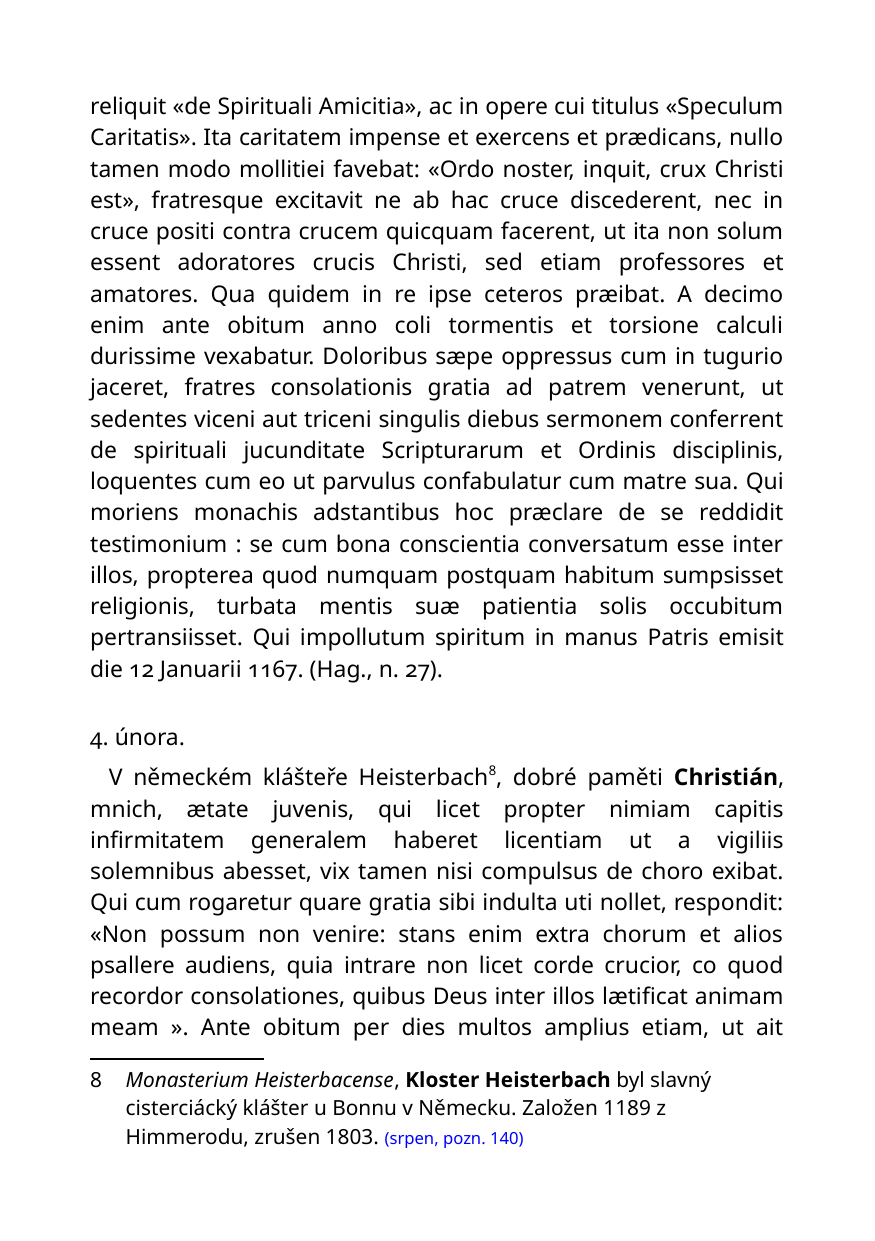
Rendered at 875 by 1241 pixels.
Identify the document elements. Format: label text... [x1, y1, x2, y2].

text reliquit «de Spirituali Amicitia», ac in opere cui titulus «Speculum Caritatis». Ita caritatem impense et exercens et prædicans, nullo tamen modo mollitiei favebat: «Ordo noster, inquit, crux Christi est», fratresque excitavit ne ab hac cruce discederent, nec in cruce positi contra crucem quicquam facerent, ut ita non solum essent adoratores crucis Christi, sed etiam professores et amatores. Qua quidem in re ipse ceteros præibat. A decimo enim ante obitum anno coli tormentis et torsione calculi durissime vexabatur. Doloribus sæpe oppressus cum in tugurio jaceret, fratres consolationis gratia ad patrem venerunt, ut sedentes viceni aut triceni singulis diebus sermonem conferrent de spirituali jucunditate Scripturarum et Ordinis disciplinis, loquentes cum eo ut parvulus confabulatur cum matre sua. Qui moriens monachis adstantibus hoc præclare de se reddidit testimonium : se cum bona conscientia conversatum esse inter illos, propterea quod numquam postquam habitum sumpsisset religionis, turbata mentis suæ patientia solis occubitum pertransiisset. Qui im­pollutum spiritum in manus Patris emisit die 12 Januarii 1167. (Hag., n. 27). [90, 90, 784, 684]
text 4. února. [90, 721, 784, 752]
text V německém klášteře Heisterbach, dobré paměti Christián, mnich, ætate juvenis, qui licet propter nimiam capitis infirmitatem generalem haberet licentiam ut a vigiliis solemnibus abesset, vix tamen nisi compulsus de choro exibat. Qui cum rogaretur quare gratia sibi indulta uti nollet, respondit: «Non possum non venire: stans enim extra chorum et alios psallere audiens, quia intrare non licet corde crucior, co quod recordor consolationes, quibus Deus inter illos lætificat animam meam ». Ante obitum per dies multos amplius etiam, ut ait [90, 761, 784, 1042]
text Monasterium Heisterbacense, Kloster Heisterbach byl slavný cisterciácký klášter u Bonnu v Německu. Založen 1189 z Himmerodu, zrušen 1803. (srpen, pozn. 140) [90, 1065, 784, 1150]
